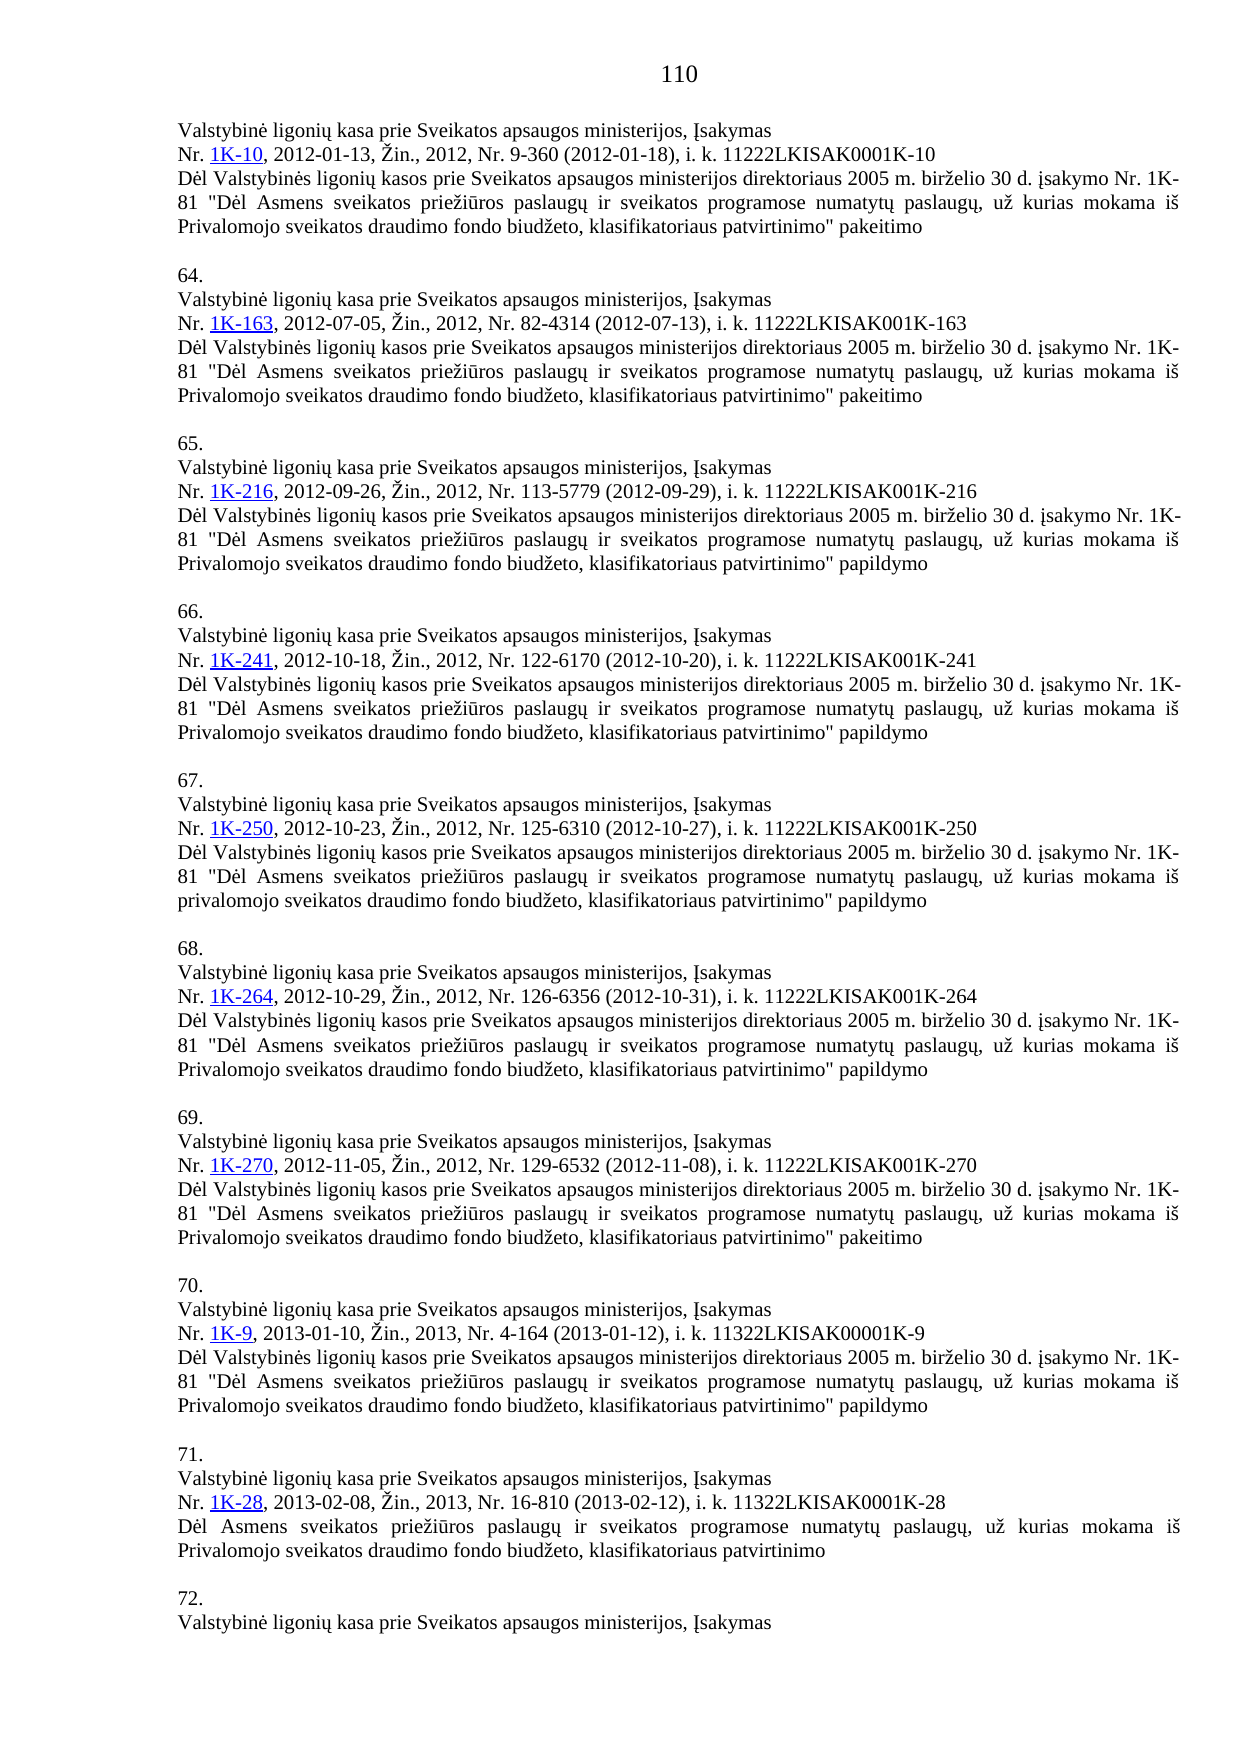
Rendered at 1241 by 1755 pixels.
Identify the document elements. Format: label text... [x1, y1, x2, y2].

text 66. [177, 599, 1181, 623]
text Dėl Valstybinės ligonių kasos prie Sveikatos apsaugos ministerijos direktoriaus 2005 m. birželio 30 d. įsakymo Nr. 1K-81 "Dėl Asmens sveikatos priežiūros paslaugų ir sveikatos programose numatytų paslaugų, už kurias mokama iš Privalomojo sveikatos draudimo fondo biudžeto, klasifikatoriaus patvirtinimo" pakeitimo [177, 1177, 1181, 1249]
text Nr. 1K-216, 2012-09-26, Žin., 2012, Nr. 113-5779 (2012-09-29), i. k. 11222LKISAK001K-216 [177, 479, 1181, 503]
text Valstybinė ligonių kasa prie Sveikatos apsaugos ministerijos, Įsakymas [177, 623, 1181, 647]
text Nr. 1K-270, 2012-11-05, Žin., 2012, Nr. 129-6532 (2012-11-08), i. k. 11222LKISAK001K-270 [177, 1153, 1181, 1177]
text 68. [177, 936, 1181, 960]
text Valstybinė ligonių kasa prie Sveikatos apsaugos ministerijos, Įsakymas [177, 1610, 1181, 1634]
text Dėl Valstybinės ligonių kasos prie Sveikatos apsaugos ministerijos direktoriaus 2005 m. birželio 30 d. įsakymo Nr. 1K-81 "Dėl Asmens sveikatos priežiūros paslaugų ir sveikatos programose numatytų paslaugų, už kurias mokama iš Privalomojo sveikatos draudimo fondo biudžeto, klasifikatoriaus patvirtinimo" pakeitimo [177, 335, 1181, 407]
text Dėl Valstybinės ligonių kasos prie Sveikatos apsaugos ministerijos direktoriaus 2005 m. birželio 30 d. įsakymo Nr. 1K-81 "Dėl Asmens sveikatos priežiūros paslaugų ir sveikatos programose numatytų paslaugų, už kurias mokama iš Privalomojo sveikatos draudimo fondo biudžeto, klasifikatoriaus patvirtinimo" papildymo [177, 672, 1181, 744]
text Dėl Valstybinės ligonių kasos prie Sveikatos apsaugos ministerijos direktoriaus 2005 m. birželio 30 d. įsakymo Nr. 1K-81 "Dėl Asmens sveikatos priežiūros paslaugų ir sveikatos programose numatytų paslaugų, už kurias mokama iš Privalomojo sveikatos draudimo fondo biudžeto, klasifikatoriaus patvirtinimo" papildymo [177, 503, 1181, 575]
text Dėl Valstybinės ligonių kasos prie Sveikatos apsaugos ministerijos direktoriaus 2005 m. birželio 30 d. įsakymo Nr. 1K-81 "Dėl Asmens sveikatos priežiūros paslaugų ir sveikatos programose numatytų paslaugų, už kurias mokama iš Privalomojo sveikatos draudimo fondo biudžeto, klasifikatoriaus patvirtinimo" papildymo [177, 1008, 1181, 1081]
text Valstybinė ligonių kasa prie Sveikatos apsaugos ministerijos, Įsakymas [177, 455, 1181, 479]
text Dėl Valstybinės ligonių kasos prie Sveikatos apsaugos ministerijos direktoriaus 2005 m. birželio 30 d. įsakymo Nr. 1K-81 "Dėl Asmens sveikatos priežiūros paslaugų ir sveikatos programose numatytų paslaugų, už kurias mokama iš Privalomojo sveikatos draudimo fondo biudžeto, klasifikatoriaus patvirtinimo" papildymo [177, 1345, 1181, 1417]
text Dėl Asmens sveikatos priežiūros paslaugų ir sveikatos programose numatytų paslaugų, už kurias mokama iš Privalomojo sveikatos draudimo fondo biudžeto, klasifikatoriaus patvirtinimo [177, 1514, 1181, 1562]
text 72. [177, 1586, 1181, 1610]
text Nr. 1K-163, 2012-07-05, Žin., 2012, Nr. 82-4314 (2012-07-13), i. k. 11222LKISAK001K-163 [177, 311, 1181, 335]
text Valstybinė ligonių kasa prie Sveikatos apsaugos ministerijos, Įsakymas [177, 1297, 1181, 1321]
text 67. [177, 768, 1181, 792]
text 70. [177, 1273, 1181, 1297]
text Valstybinė ligonių kasa prie Sveikatos apsaugos ministerijos, Įsakymas [177, 1466, 1181, 1490]
text Dėl Valstybinės ligonių kasos prie Sveikatos apsaugos ministerijos direktoriaus 2005 m. birželio 30 d. įsakymo Nr. 1K-81 "Dėl Asmens sveikatos priežiūros paslaugų ir sveikatos programose numatytų paslaugų, už kurias mokama iš privalomojo sveikatos draudimo fondo biudžeto, klasifikatoriaus patvirtinimo" papildymo [177, 840, 1181, 912]
text Valstybinė ligonių kasa prie Sveikatos apsaugos ministerijos, Įsakymas [177, 1129, 1181, 1153]
text 65. [177, 431, 1181, 455]
text 69. [177, 1105, 1181, 1129]
text Nr. 1K-241, 2012-10-18, Žin., 2012, Nr. 122-6170 (2012-10-20), i. k. 11222LKISAK001K-241 [177, 647, 1181, 672]
text Nr. 1K-10, 2012-01-13, Žin., 2012, Nr. 9-360 (2012-01-18), i. k. 11222LKISAK0001K-10 [177, 142, 1181, 166]
text Valstybinė ligonių kasa prie Sveikatos apsaugos ministerijos, Įsakymas [177, 792, 1181, 816]
text 71. [177, 1442, 1181, 1466]
text Dėl Valstybinės ligonių kasos prie Sveikatos apsaugos ministerijos direktoriaus 2005 m. birželio 30 d. įsakymo Nr. 1K-81 "Dėl Asmens sveikatos priežiūros paslaugų ir sveikatos programose numatytų paslaugų, už kurias mokama iš Privalomojo sveikatos draudimo fondo biudžeto, klasifikatoriaus patvirtinimo" pakeitimo [177, 166, 1181, 238]
text Valstybinė ligonių kasa prie Sveikatos apsaugos ministerijos, Įsakymas [177, 118, 1181, 142]
text Nr. 1K-264, 2012-10-29, Žin., 2012, Nr. 126-6356 (2012-10-31), i. k. 11222LKISAK001K-264 [177, 984, 1181, 1008]
text 64. [177, 262, 1181, 287]
text Nr. 1K-250, 2012-10-23, Žin., 2012, Nr. 125-6310 (2012-10-27), i. k. 11222LKISAK001K-250 [177, 816, 1181, 840]
text Valstybinė ligonių kasa prie Sveikatos apsaugos ministerijos, Įsakymas [177, 960, 1181, 984]
text Nr. 1K-28, 2013-02-08, Žin., 2013, Nr. 16-810 (2013-02-12), i. k. 11322LKISAK0001K-28 [177, 1490, 1181, 1514]
text Valstybinė ligonių kasa prie Sveikatos apsaugos ministerijos, Įsakymas [177, 287, 1181, 311]
text Nr. 1K-9, 2013-01-10, Žin., 2013, Nr. 4-164 (2013-01-12), i. k. 11322LKISAK00001K-9 [177, 1321, 1181, 1345]
